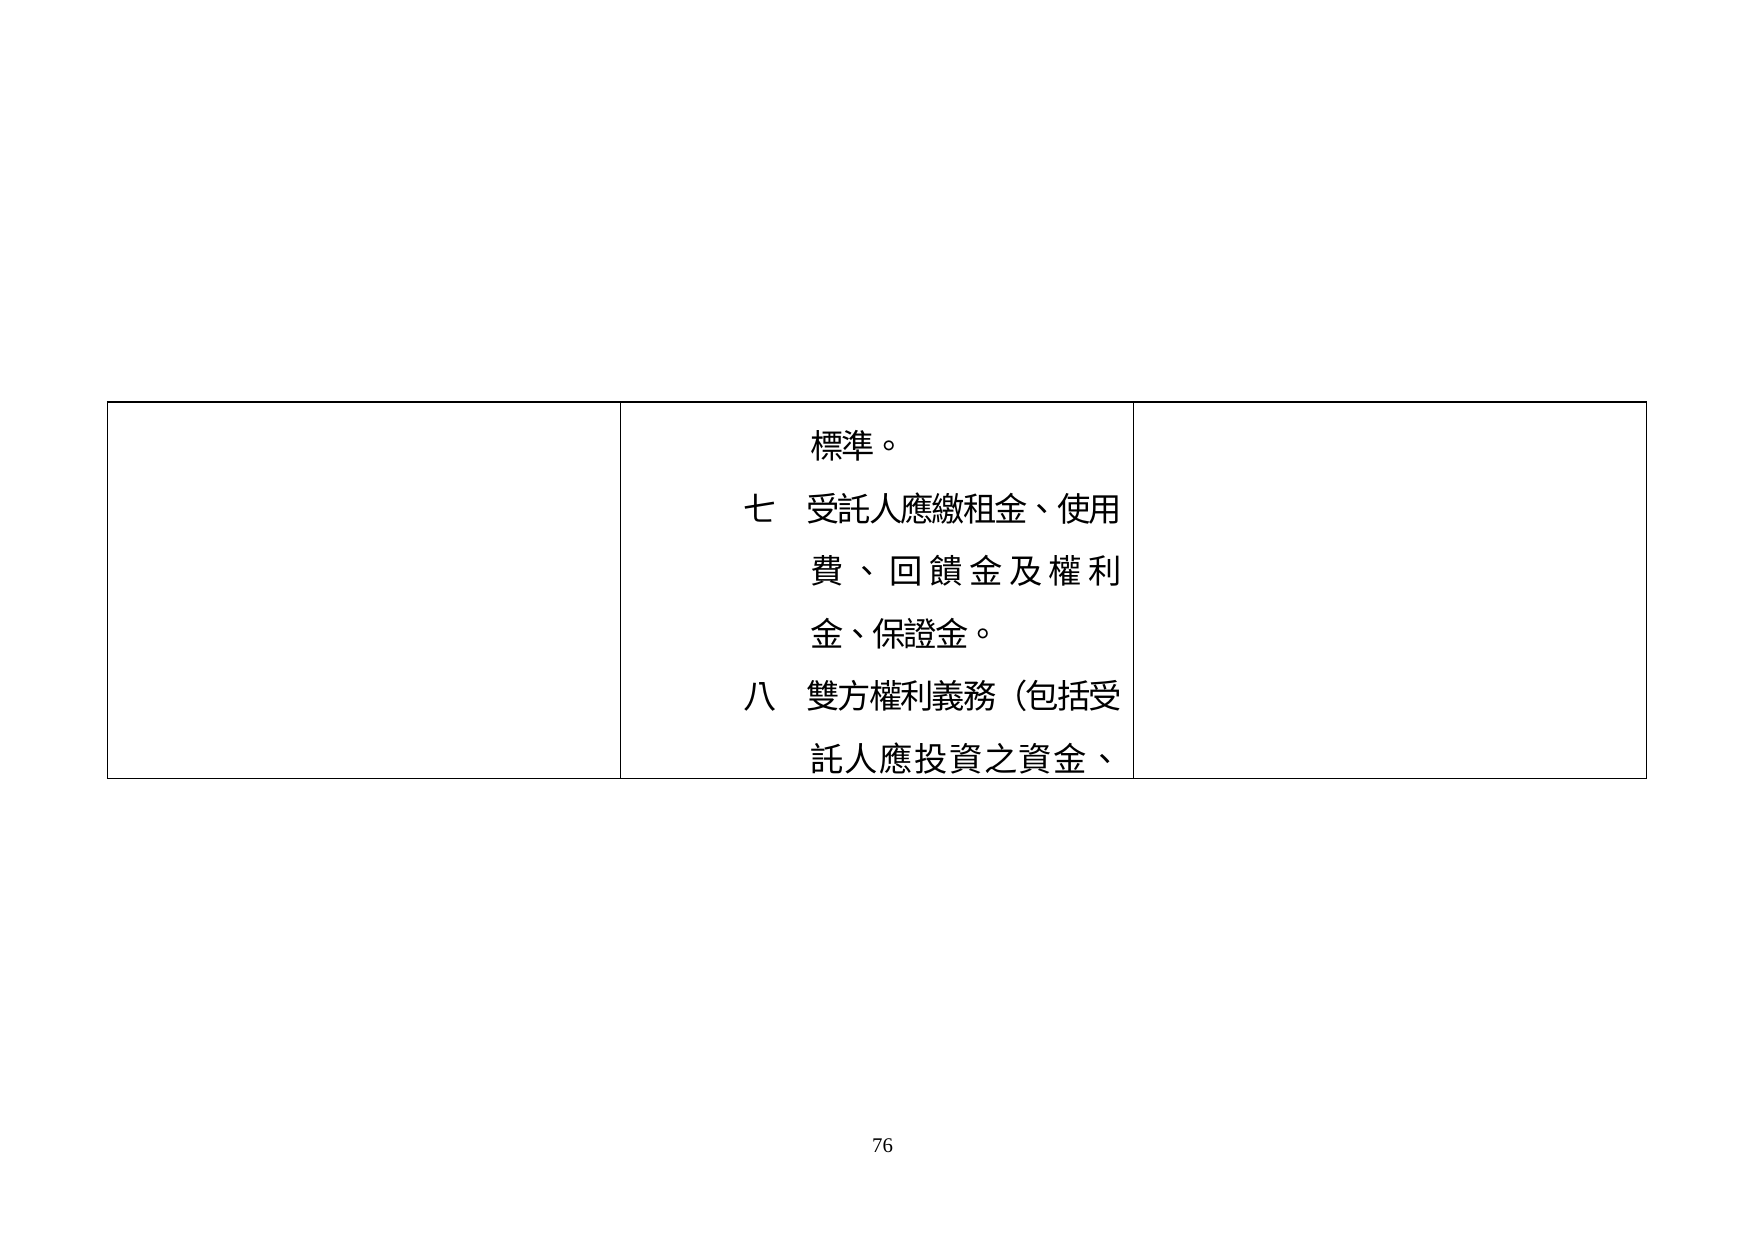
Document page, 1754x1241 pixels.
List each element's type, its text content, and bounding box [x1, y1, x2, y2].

table_cell [108, 403, 620, 777]
table_cell [1134, 403, 1646, 777]
table_cell 標準。 七 受託人應繳租金、使用費、回饋金及權利金、保證金。 八 雙方權利義務（包括受託人應投資之資金、 [621, 403, 1133, 777]
